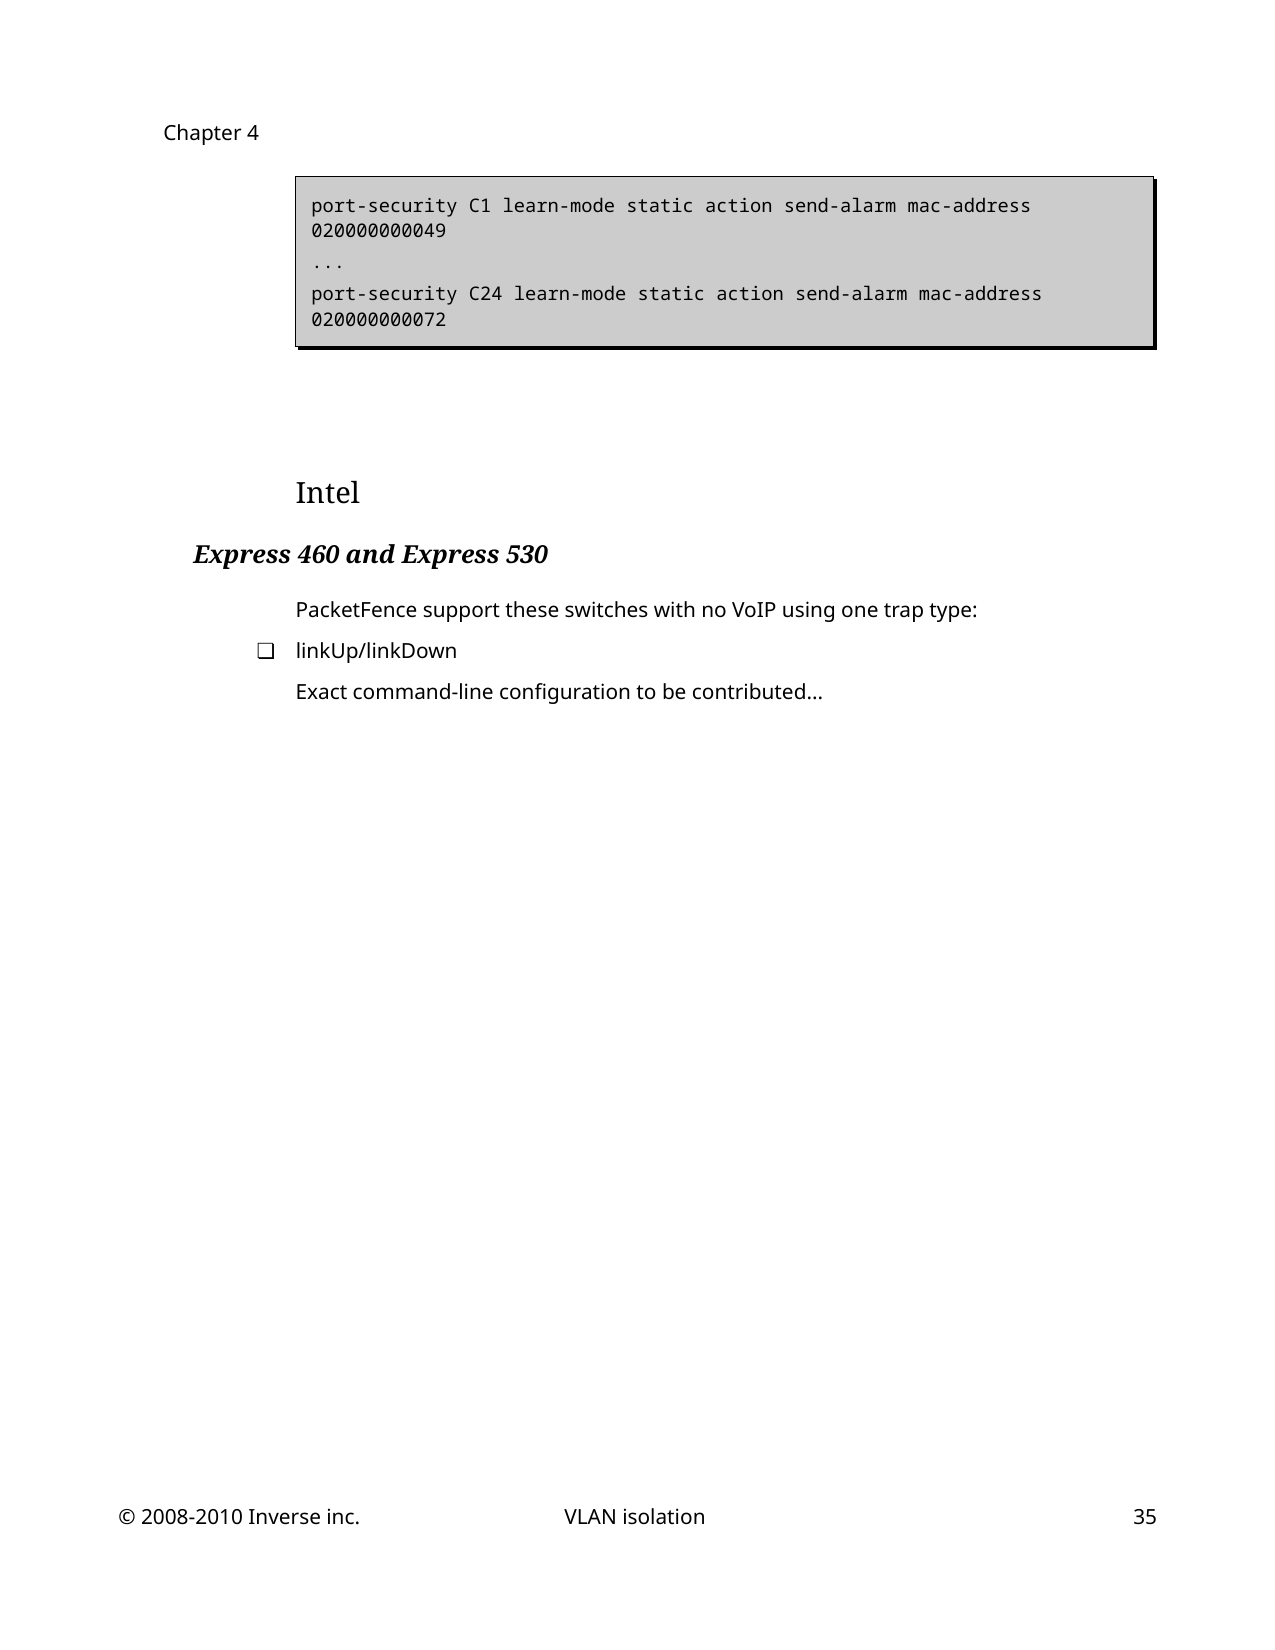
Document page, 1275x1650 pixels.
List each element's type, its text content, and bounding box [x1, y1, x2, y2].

text port-security C1 learn-mode static action send-alarm mac-address 020000000049 [296, 177, 1153, 233]
subtitle Express 460 and Express 530 [156, 537, 1157, 571]
text ... [296, 233, 1153, 264]
list ❏ linkUp/linkDown [256, 637, 1157, 665]
text Exact command-line configuration to be contributed... [295, 677, 1157, 706]
subtitle Intel [295, 473, 1157, 512]
text PacketFence support these switches with no VoIP using one trap type: [295, 596, 1157, 624]
text port-security C24 learn-mode static action send-alarm mac-address 020000000072 [296, 264, 1153, 346]
